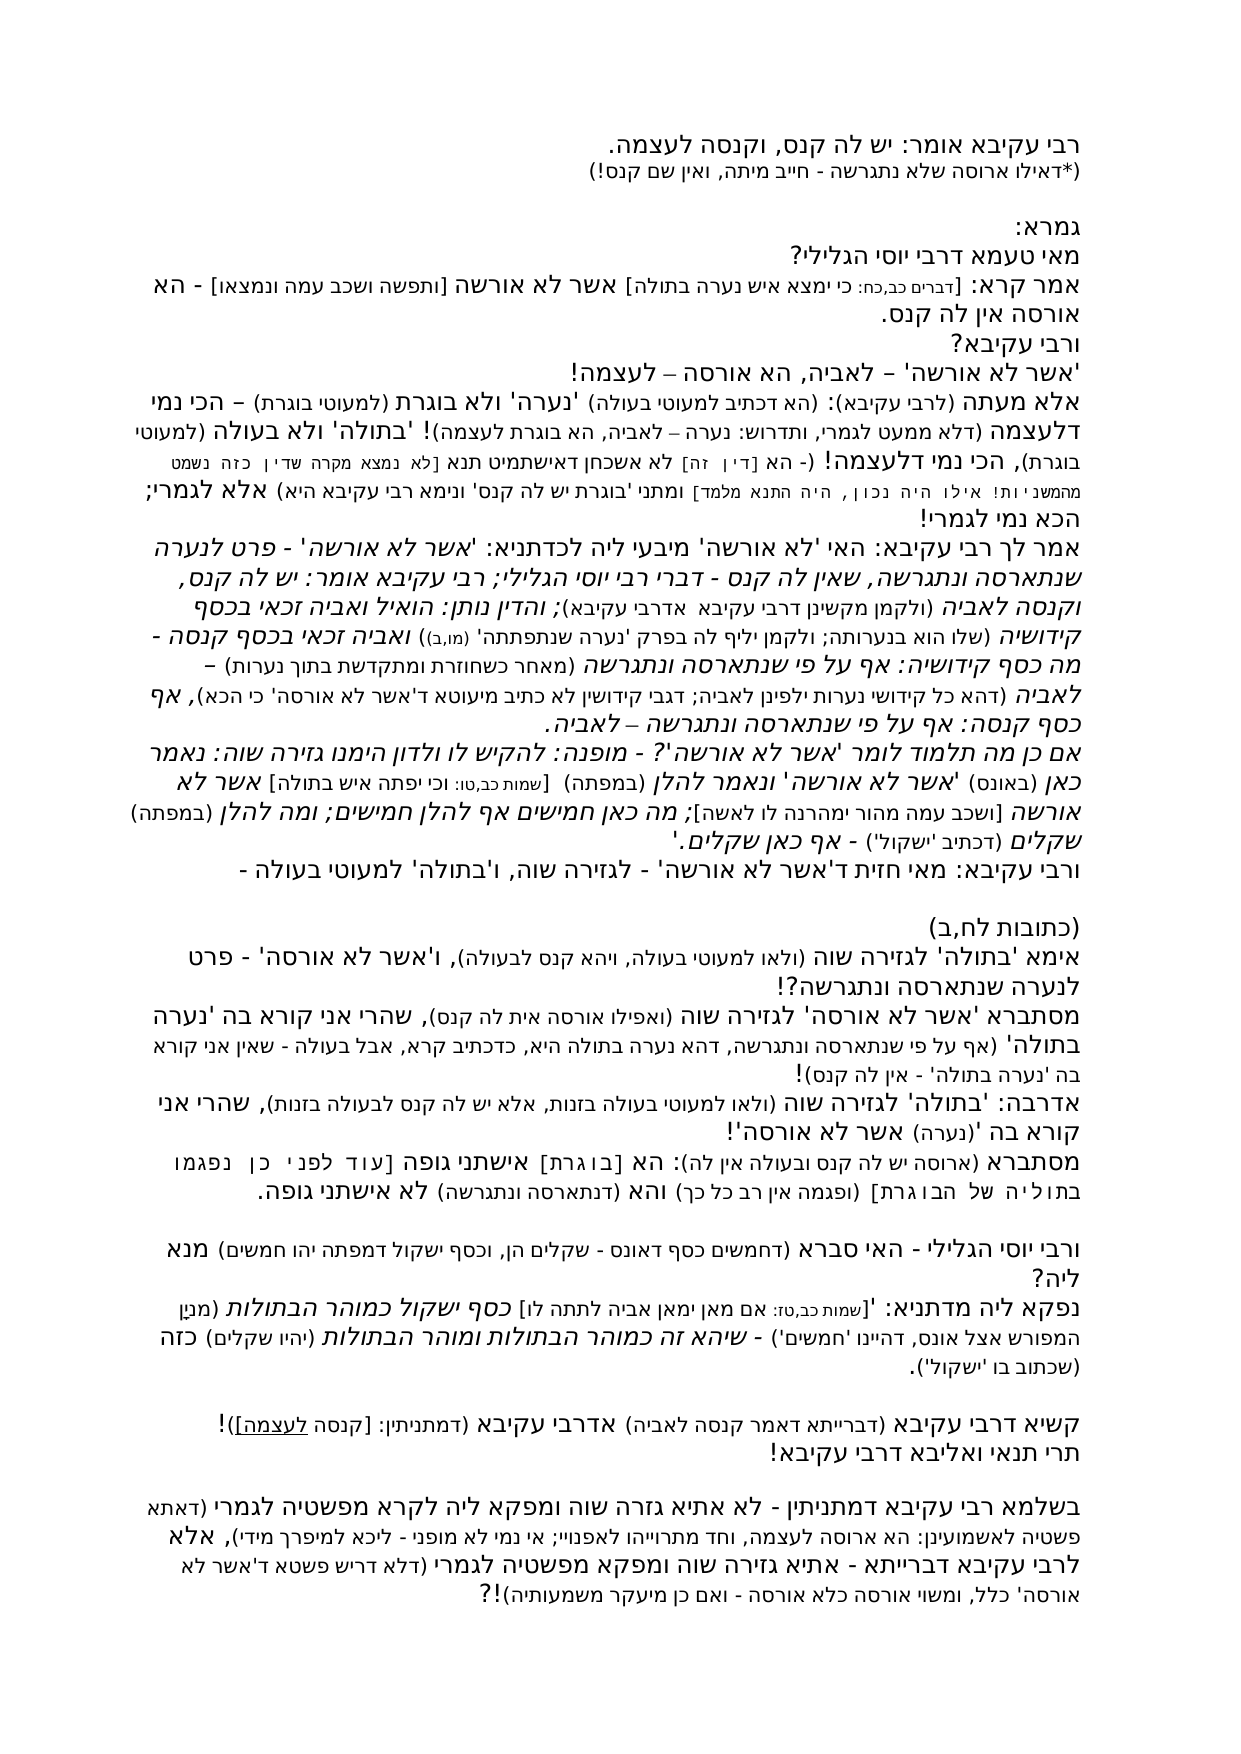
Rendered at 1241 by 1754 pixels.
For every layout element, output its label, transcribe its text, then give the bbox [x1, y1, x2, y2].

text אמר לך רבי עקיבא: האי 'לא אורשה' מיבעי ליה לכדתניא: 'אשר לא אורשה' - פרט לנערה שנתארסה ונתגרשה, שאין לה קנס - דברי רבי יוסי הגלילי; רבי עקיבא אומר: יש לה קנס, וקנסה לאביה (ולקמן מקשינן דרבי עקיבא אדרבי עקיבא); והדין נותן: הואיל ואביה זכאי בכסף קידושיה (שלו הוא בנערותה; ולקמן יליף לה בפרק 'נערה שנתפתתה' (מו,ב)) ואביה זכאי בכסף קנסה - מה כסף קידושיה: אף על פי שנתארסה ונתגרשה (מאחר כשחוזרת ומתקדשת בתוך נערות) – לאביה (דהא כל קידושי נערות ילפינן לאביה; דגבי קידושין לא כתיב מיעוטא ד'אשר לא אורסה' כי הכא), אף כסף קנסה: אף על פי שנתארסה ונתגרשה – לאביה. [130, 533, 1081, 738]
text מאי טעמא דרבי יוסי הגלילי? [130, 241, 1081, 270]
text אדרבה: 'בתולה' לגזירה שוה (ולאו למעוטי בעולה בזנות, אלא יש לה קנס לבעולה בזנות), שהרי אני קורא בה '(נערה) אשר לא אורסה'! [130, 1088, 1081, 1147]
text (כתובות לח,ב) [130, 913, 1081, 942]
text מסתברא (ארוסה יש לה קנס ובעולה אין לה): הא [בוגרת] אישתני גופה [עוד לפני כן נפגמו בתוליה של הבוגרת] (ופגמה אין רב כל כך) והא (דנתארסה ונתגרשה) לא אישתני גופה. [130, 1147, 1081, 1206]
text ורבי עקיבא: מאי חזית ד'אשר לא אורשה' - לגזירה שוה, ו'בתולה' למעוטי בעולה - [130, 855, 1081, 884]
text נפקא ליה מדתניא: '[שמות כב,טז: אם מאן ימאן אביה לתתה לו] כסף ישקול כמוהר הבתולות (מניָן המפורש אצל אונס, דהיינו 'חמשים') - שיהא זה כמוהר הבתולות ומוהר הבתולות (יהיו שקלים) כזה (שכתוב בו 'ישקול'). [130, 1293, 1081, 1381]
text אם כן מה תלמוד לומר 'אשר לא אורשה'? - מופנה: להקיש לו ולדון הימנו גזירה שוה: נאמר כאן (באונס) 'אשר לא אורשה' ונאמר להלן (במפתה) [שמות כב,טו: וכי יפתה איש בתולה] אשר לא אורשה [ושכב עמה מהור ימהרנה לו לאשה]; מה כאן חמישים אף להלן חמישים; ומה להלן (במפתה) שקלים (דכתיב 'ישקול') - אף כאן שקלים.' [130, 738, 1081, 855]
text אמר קרא: [דברים כב,כח: כי ימצא איש נערה בתולה] אשר לא אורשה [ותפשה ושכב עמה ונמצאו] - הא אורסה אין לה קנס. [130, 270, 1081, 329]
text (*דאילו ארוסה שלא נתגרשה - חייב מיתה, ואין שם קנס!) [130, 159, 1081, 183]
text אלא מעתה (לרבי עקיבא): (הא דכתיב למעוטי בעולה) 'נערה' ולא בוגרת (למעוטי בוגרת) – הכי נמי דלעצמה (דלא ממעט לגמרי, ותדרוש: נערה – לאביה, הא בוגרת לעצמה)! 'בתולה' ולא בעולה (למעוטי בוגרת), הכי נמי דלעצמה! (- הא [דין זה] לא אשכחן דאישתמיט תנא [לא נמצא מקרה שדין כזה נשמט מהמשניות! אילו היה נכון, היה התנא מלמד] ומתני 'בוגרת יש לה קנס' ונימא רבי עקיבא היא) אלא לגמרי; הכא נמי לגמרי! [130, 387, 1081, 533]
text רבי עקיבא אומר: יש לה קנס, וקנסה לעצמה. [130, 130, 1081, 159]
text גמרא: [130, 212, 1081, 241]
text קשיא דרבי עקיבא (דברייתא דאמר קנסה לאביה) אדרבי עקיבא (דמתניתין: [קנסה לעצמה])! [130, 1409, 1081, 1438]
text ורבי עקיבא? [130, 329, 1081, 358]
text תרי תנאי ואליבא דרבי עקיבא! [130, 1438, 1081, 1468]
text 'אשר לא אורשה' – לאביה, הא אורסה – לעצמה! [130, 358, 1081, 387]
text אימא 'בתולה' לגזירה שוה (ולאו למעוטי בעולה, ויהא קנס לבעולה), ו'אשר לא אורסה' - פרט לנערה שנתארסה ונתגרשה?! [130, 942, 1081, 1001]
text מסתברא 'אשר לא אורסה' לגזירה שוה (ואפילו אורסה אית לה קנס), שהרי אני קורא בה 'נערה בתולה' (אף על פי שנתארסה ונתגרשה, דהא נערה בתולה היא, כדכתיב קרא, אבל בעולה - שאין אני קורא בה 'נערה בתולה' - אין לה קנס)! [130, 1001, 1081, 1088]
text ורבי יוסי הגלילי - האי סברא (דחמשים כסף דאונס - שקלים הן, וכסף ישקול דמפתה יהו חמשים) מנא ליה? [130, 1234, 1081, 1293]
text בשלמא רבי עקיבא דמתניתין - לא אתיא גזרה שוה ומפקא ליה לקרא מפשטיה לגמרי (דאתא פשטיה לאשמועינן: הא ארוסה לעצמה, וחד מתרוייהו לאפנויי; אי נמי לא מופני - ליכא למיפרך מידי), אלא לרבי עקיבא דברייתא - אתיא גזירה שוה ומפקא מפשטיה לגמרי (דלא דריש פשטא ד'אשר לא אורסה' כלל, ומשוי אורסה כלא אורסה - ואם כן מיעקר משמעותיה)!? [130, 1492, 1081, 1608]
